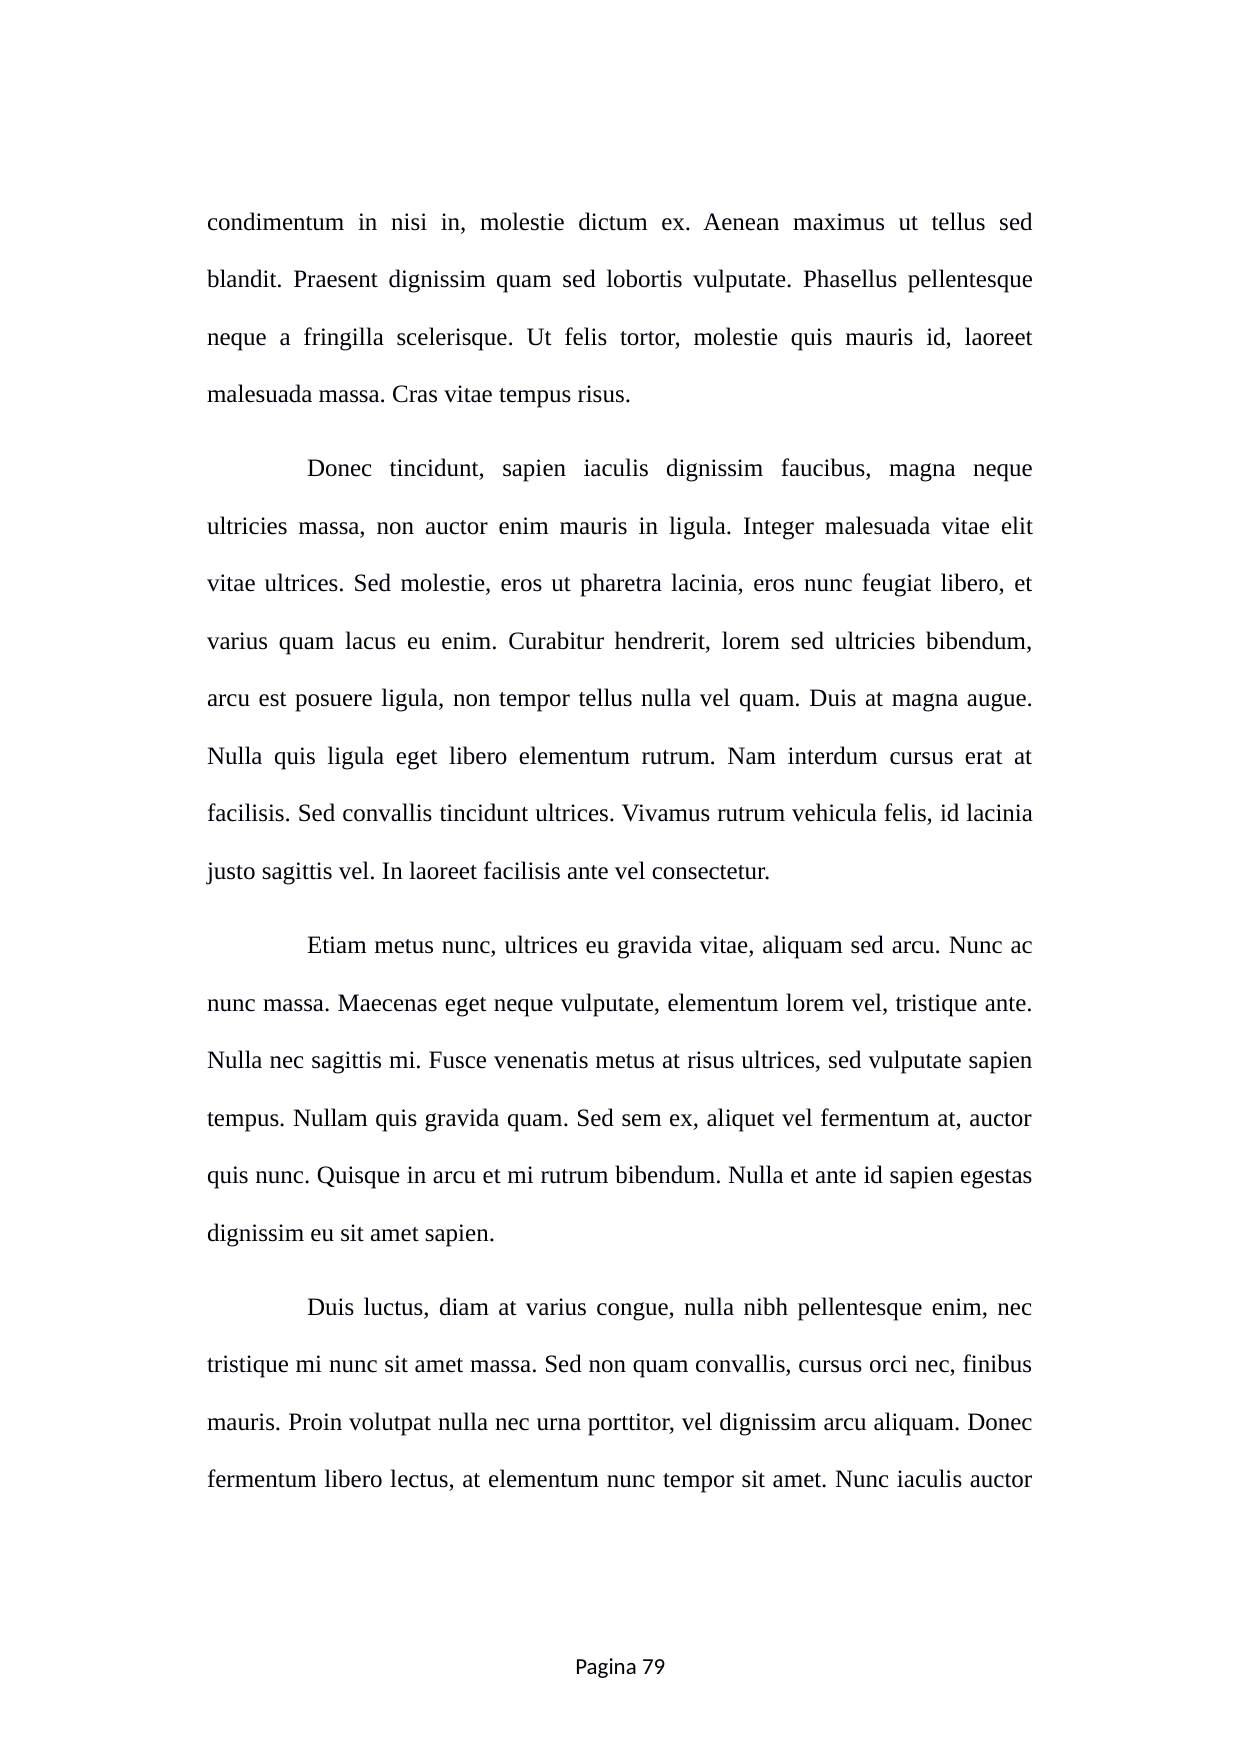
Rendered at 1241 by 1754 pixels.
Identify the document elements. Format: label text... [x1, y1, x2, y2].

text Donec tincidunt, sapien iaculis dignissim faucibus, magna neque ultricies massa, non auctor enim mauris in ligula. Integer malesuada vitae elit vitae ultrices. Sed molestie, eros ut pharetra lacinia, eros nunc feugiat libero, et varius quam lacus eu enim. Curabitur hendrerit, lorem sed ultricies bibendum, arcu est posuere ligula, non tempor tellus nulla vel quam. Duis at magna augue. Nulla quis ligula eget libero elementum rutrum. Nam interdum cursus erat at facilisis. Sed convallis tincidunt ultrices. Vivamus rutrum vehicula felis, id lacinia justo sagittis vel. In laoreet facilisis ante vel consectetur. [207, 453, 1033, 885]
text condimentum in nisi in, molestie dictum ex. Aenean maximus ut tellus sed blandit. Praesent dignissim quam sed lobortis vulputate. Phasellus pellentesque neque a fringilla scelerisque. Ut felis tortor, molestie quis mauris id, laoreet malesuada massa. Cras vitae tempus risus. [207, 207, 1033, 408]
text Duis luctus, diam at varius congue, nulla nibh pellentesque enim, nec tristique mi nunc sit amet massa. Sed non quam convallis, cursus orci nec, finibus mauris. Proin volutpat nulla nec urna porttitor, vel dignissim arcu aliquam. Donec fermentum libero lectus, at elementum nunc tempor sit amet. Nunc iaculis auctor [207, 1292, 1033, 1493]
text Etiam metus nunc, ultrices eu gravida vitae, aliquam sed arcu. Nunc ac nunc massa. Maecenas eget neque vulputate, elementum lorem vel, tristique ante. Nulla nec sagittis mi. Fusce venenatis metus at risus ultrices, sed vulputate sapien tempus. Nullam quis gravida quam. Sed sem ex, aliquet vel fermentum at, auctor quis nunc. Quisque in arcu et mi rutrum bibendum. Nulla et ante id sapien egestas dignissim eu sit amet sapien. [207, 930, 1033, 1246]
